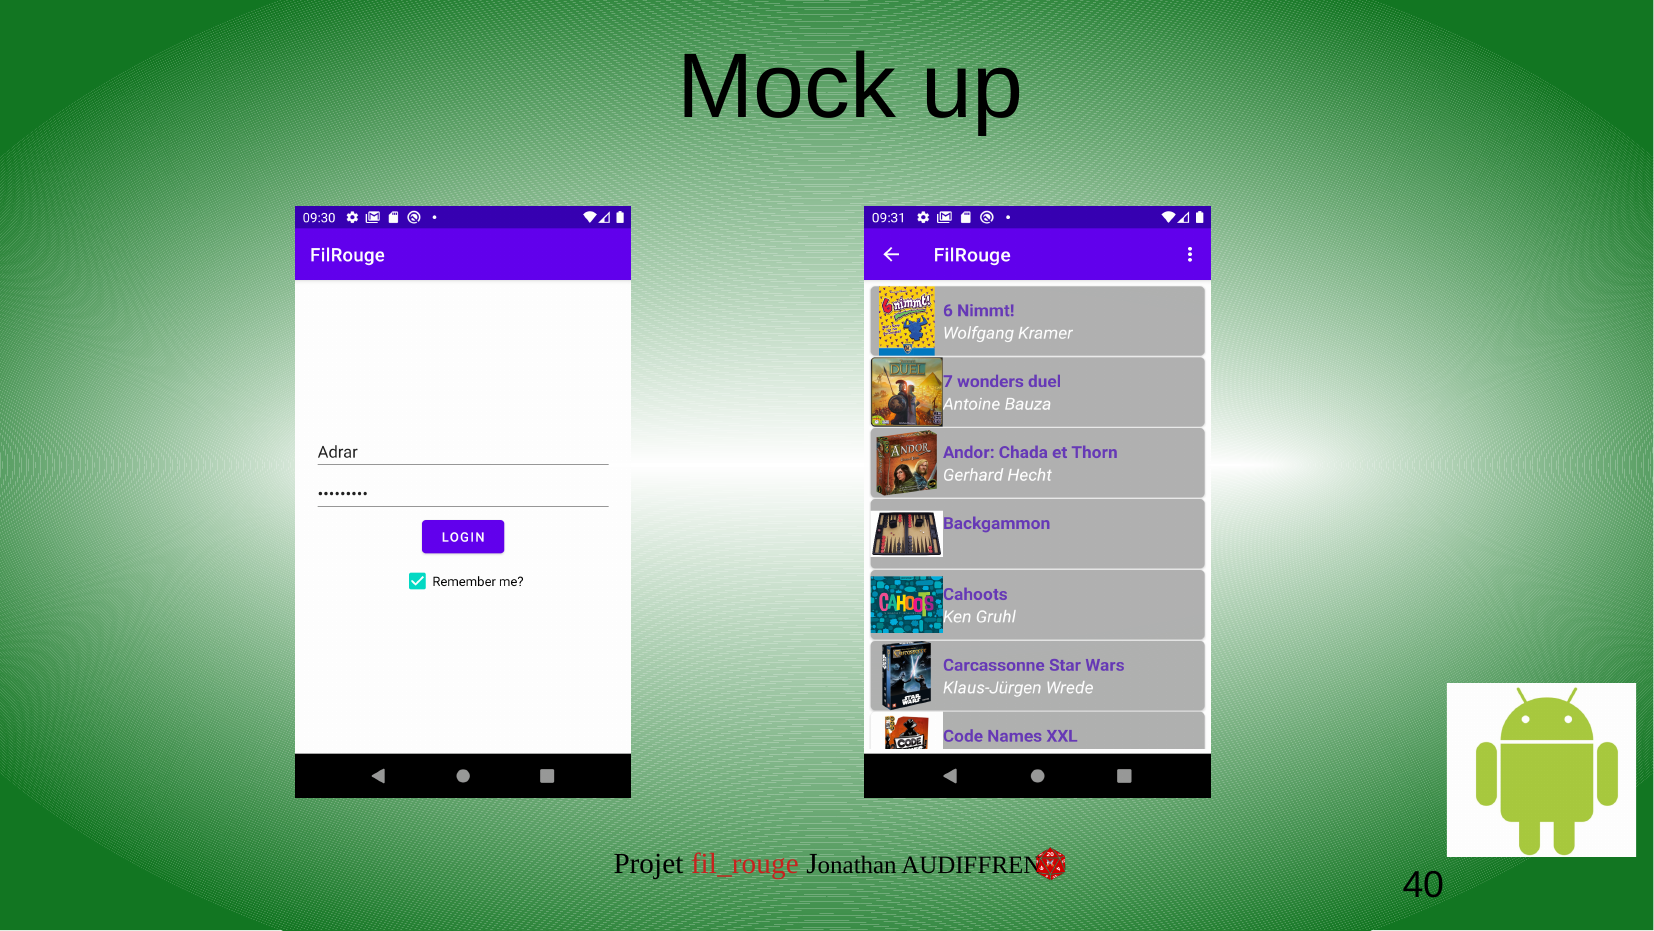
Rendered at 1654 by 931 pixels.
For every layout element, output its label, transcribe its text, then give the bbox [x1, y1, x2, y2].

picture [295, 206, 631, 798]
picture [1033, 847, 1067, 881]
title Mock up [106, 7, 1595, 163]
picture [864, 206, 1211, 798]
picture [1446, 683, 1637, 857]
